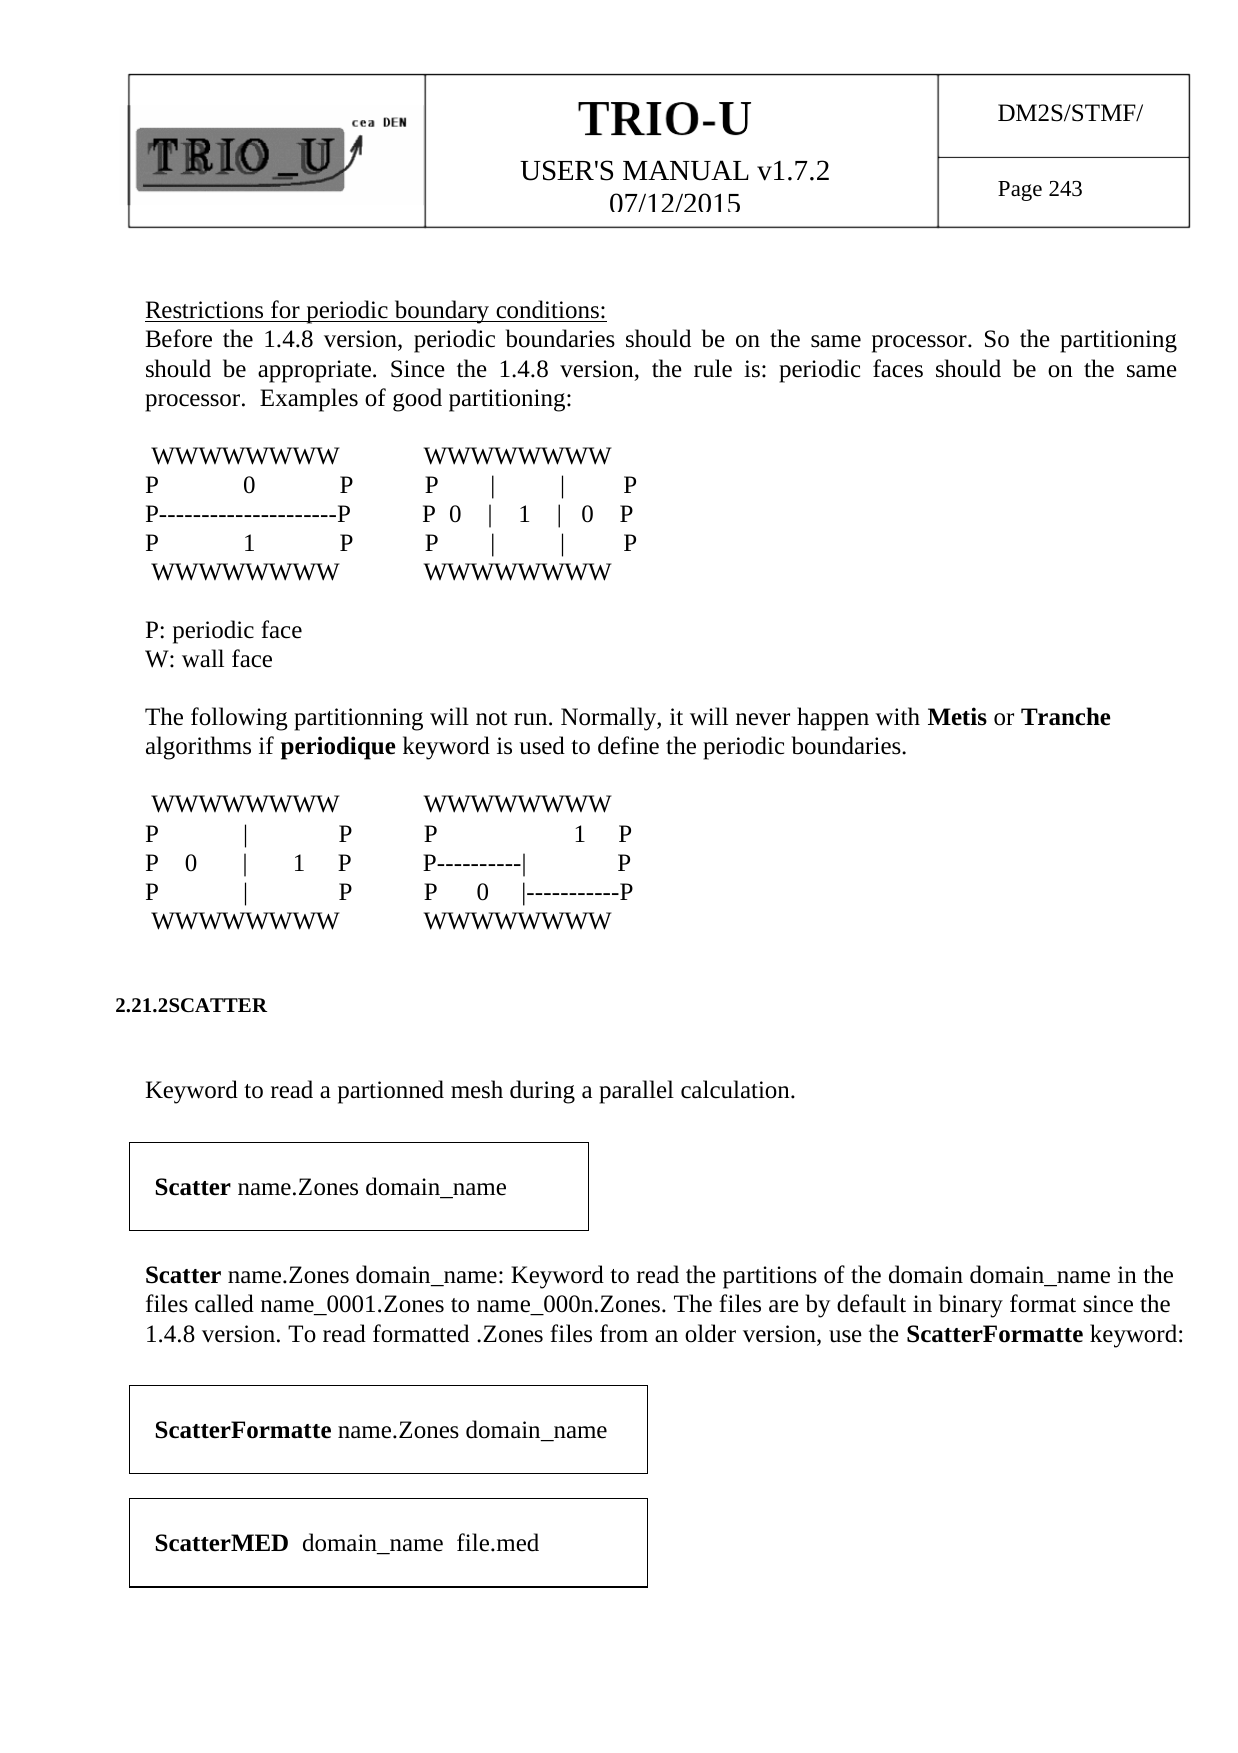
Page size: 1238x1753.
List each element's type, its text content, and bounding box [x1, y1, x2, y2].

text P 1 P P | | P [145, 528, 1178, 557]
table_header ScatterFormatte name.Zones domain_name [130, 1386, 647, 1473]
text Scatter name.Zones domain_name: Keyword to read the partitions of the domain domain_name in the files called name_0001.Zones to name_000n.Zones. The files are by default in binary format since the 1.4.8 version. To read formatted .Zones files from an older version, use the ScatterFormatte keyword: [145, 1260, 1196, 1347]
text W: wall face [145, 644, 1196, 673]
text Restrictions for periodic boundary conditions: [145, 295, 1196, 324]
text P | P P 0 |-----------P [145, 877, 1178, 906]
table_header Scatter name.Zones domain_name [130, 1143, 588, 1230]
text WWWWWWWW WWWWWWWW [145, 557, 1178, 586]
text P 0 P P | | P [145, 470, 1178, 499]
text Before the 1.4.8 version, periodic boundaries should be on the same processor. So the partitioning should be appropriate. Since the 1.4.8 version, the rule is: periodic faces should be on the same processor. Examples of good partitioning: [145, 324, 1178, 412]
text The following partitionning will not run. Normally, it will never happen with Metis or Tranche algorithms if periodique keyword is used to define the periodic boundaries. [145, 702, 1196, 760]
text P: periodic face [145, 615, 1196, 644]
text WWWWWWWW WWWWWWWW [145, 789, 1178, 818]
table_header ScatterMED domain_name file.med [130, 1499, 647, 1586]
text WWWWWWWW WWWWWWWW [145, 441, 1178, 470]
text P 0 | 1 P P----------| P [145, 847, 1178, 877]
text P | P P 1 P [145, 818, 1178, 847]
text WWWWWWWW WWWWWWWW [145, 906, 1178, 935]
text P---------------------P P 0 | 1 | 0 P [145, 499, 1178, 528]
subtitle SCATTER [115, 993, 1164, 1017]
text Keyword to read a partionned mesh during a parallel calculation. [145, 1075, 1196, 1104]
